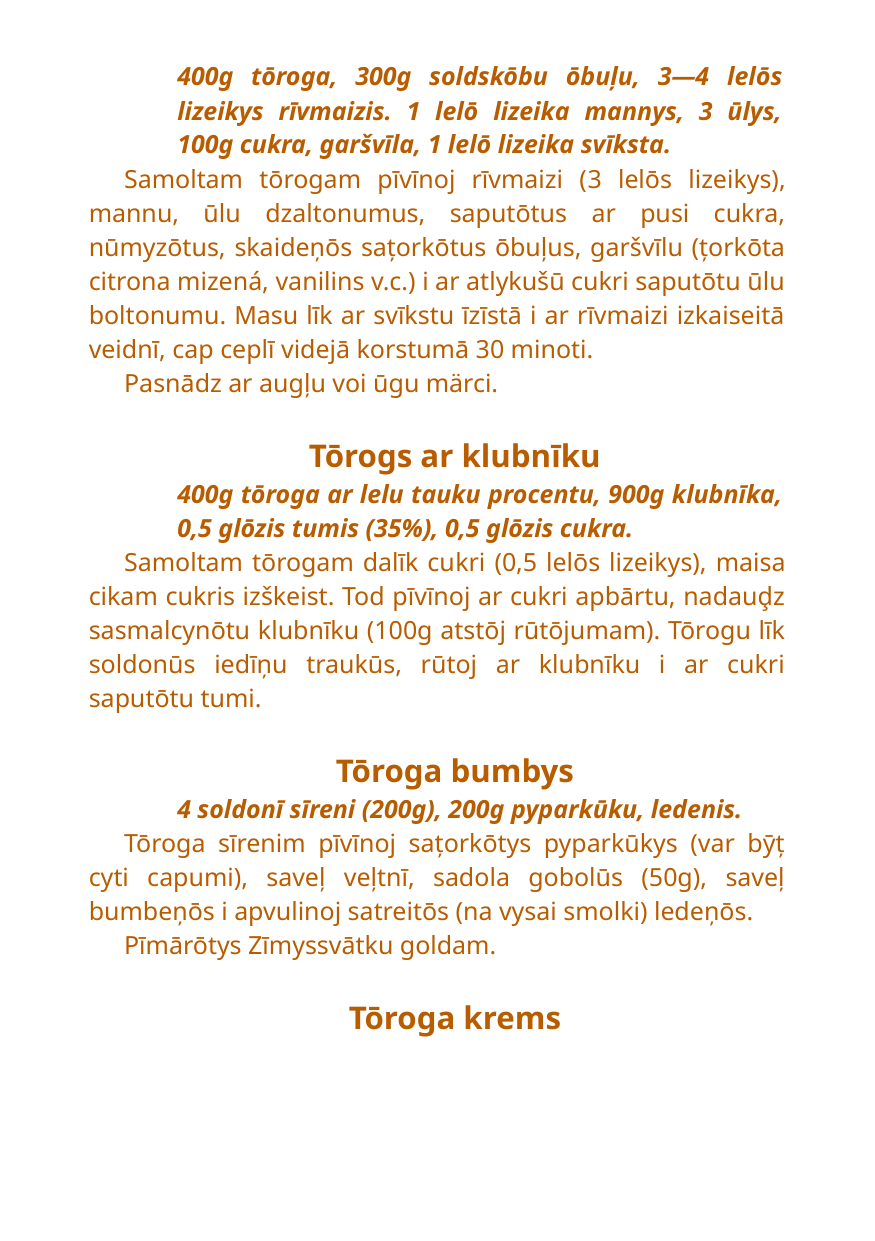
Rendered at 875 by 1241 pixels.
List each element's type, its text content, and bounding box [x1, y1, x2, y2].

text 400g tōroga, 300g soldskōbu ōbuļu, 3—4 lelōs lizeikys rīvmaizis. 1 lelō lizeika mannys, 3 ūlys, 100g cukra, garšvīla, 1 lelō lizeika svīksta. [177, 59, 786, 161]
text Tōroga bumbys [88, 749, 786, 791]
text 400g tōroga ar lelu tauku procentu, 900g klubnīka, 0,5 glōzis tumis (35%), 0,5 glōzis cukra. [177, 476, 786, 544]
text Pīmārōtys Zīmyssvātku goldam. [88, 928, 786, 962]
text Pasnādz ar augļu voi ūgu märci. [88, 366, 786, 400]
text Tōrogs ar klubnīku [88, 434, 786, 476]
text Tōroga sīrenim pīvīnoj sațorkōtys pyparkūkys (var bȳț cyti capumi), saveļ veļtnī, sadola gobolūs (50g), saveļ bumbeņōs i apvulinoj satreitōs (na vysai smolki) ledeņōs. [88, 826, 786, 928]
text Tōroga krems [88, 996, 786, 1038]
text Samoltam tōrogam dalīk cukri (0,5 lelōs lizeikys), maisa cikam cukris izškeist. Tod pīvīnoj ar cukri apbārtu, nadauḑz sasmalcynōtu klubnīku (100g atstōj rūtōjumam). Tōrogu līk soldonūs iedīņu traukūs, rūtoj ar klubnīku i ar cukri saputōtu tumi. [88, 544, 786, 715]
text Samoltam tōrogam pīvīnoj rīvmaizi (3 lelōs lizeikys), mannu, ūlu dzaltonumus, saputōtus ar pusi cukra, nūmyzōtus, skaideņōs sațorkōtus ōbuļus, garšvīlu (țorkōta citrona mizená, vanilins v.c.) i ar atlykušū cukri saputōtu ūlu boltonumu. Masu līk ar svīkstu īzīstā i ar rīvmaizi izkaiseitā veidnī, cap ceplī videjā korstumā 30 minoti. [88, 161, 786, 366]
text 4 soldonī sīreni (200g), 200g pyparkūku, ledenis. [177, 791, 786, 826]
